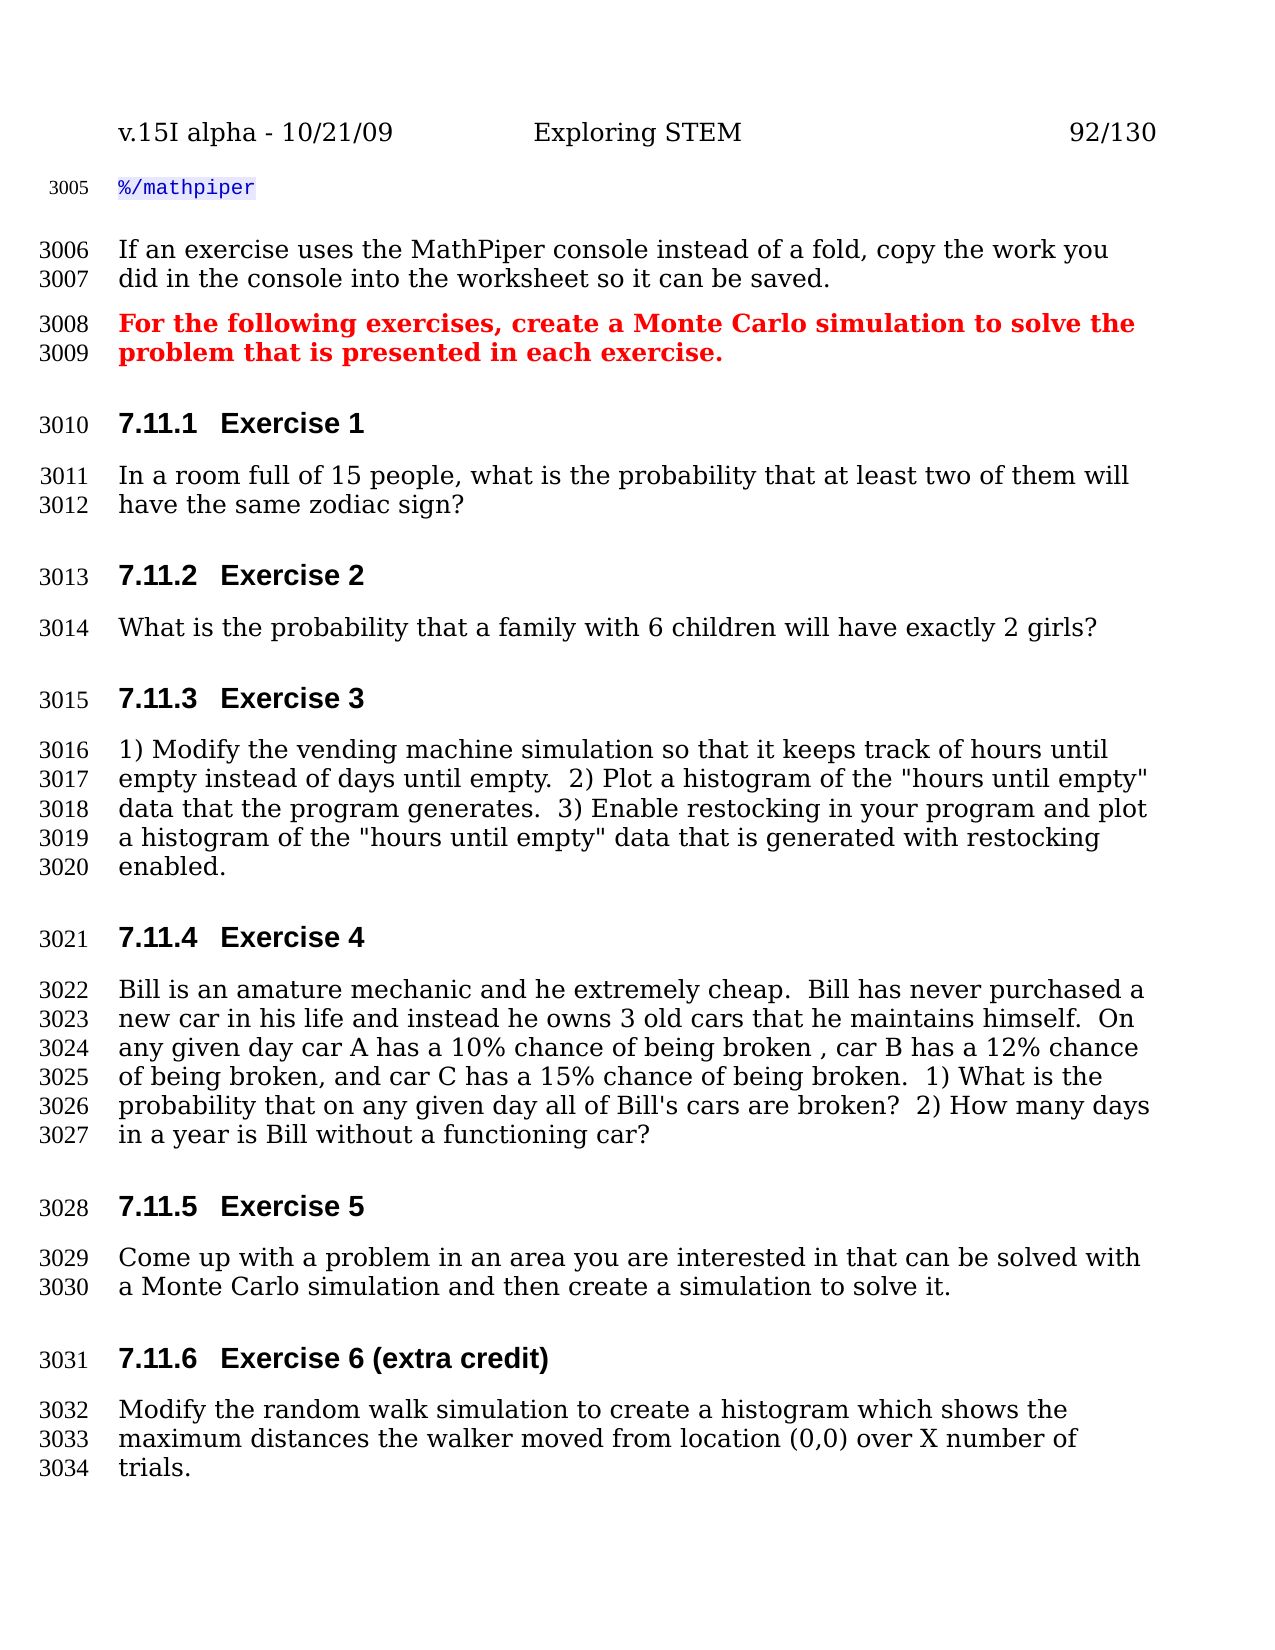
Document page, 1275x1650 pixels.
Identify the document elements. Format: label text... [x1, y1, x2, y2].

subtitle Exercise 6 (extra credit) [118, 1341, 1157, 1374]
text 1) Modify the vending machine simulation so that it keeps track of hours until empty instead of days until empty. 2) Plot a histogram of the "hours until empty" data that the program generates. 3) Enable restocking in your program and plot a histogram of the "hours until empty" data that is generated with restocking enabled. [118, 736, 1157, 881]
text For the following exercises, create a Monte Carlo simulation to solve the problem that is presented in each exercise. [118, 309, 1157, 367]
subtitle Exercise 5 [118, 1189, 1157, 1222]
subtitle Exercise 1 [118, 406, 1157, 440]
text %/mathpiper [118, 177, 1157, 200]
text Modify the random walk simulation to create a histogram which shows the maximum distances the walker moved from location (0,0) over X number of trials. [118, 1395, 1157, 1483]
text What is the probability that a family with 6 children will have exactly 2 girls? [118, 613, 1157, 642]
text If an exercise uses the MathPiper console instead of a fold, copy the work you did in the console into the worksheet so it can be saved. [118, 235, 1157, 294]
subtitle Exercise 3 [118, 681, 1157, 714]
text Bill is an amature mechanic and he extremely cheap. Bill has never purchased a new car in his life and instead he owns 3 old cars that he maintains himself. On any given day car A has a 10% chance of being broken , car B has a 12% chance of being broken, and car C has a 15% chance of being broken. 1) What is the probability that on any given day all of Bill's cars are broken? 2) How many days in a year is Bill without a functioning car? [118, 975, 1157, 1150]
subtitle Exercise 2 [118, 558, 1157, 592]
subtitle Exercise 4 [118, 920, 1157, 954]
text Come up with a problem in an area you are interested in that can be solved with a Monte Carlo simulation and then create a simulation to solve it. [118, 1243, 1157, 1302]
text In a room full of 15 people, what is the probability that at least two of them will have the same zodiac sign? [118, 461, 1157, 519]
